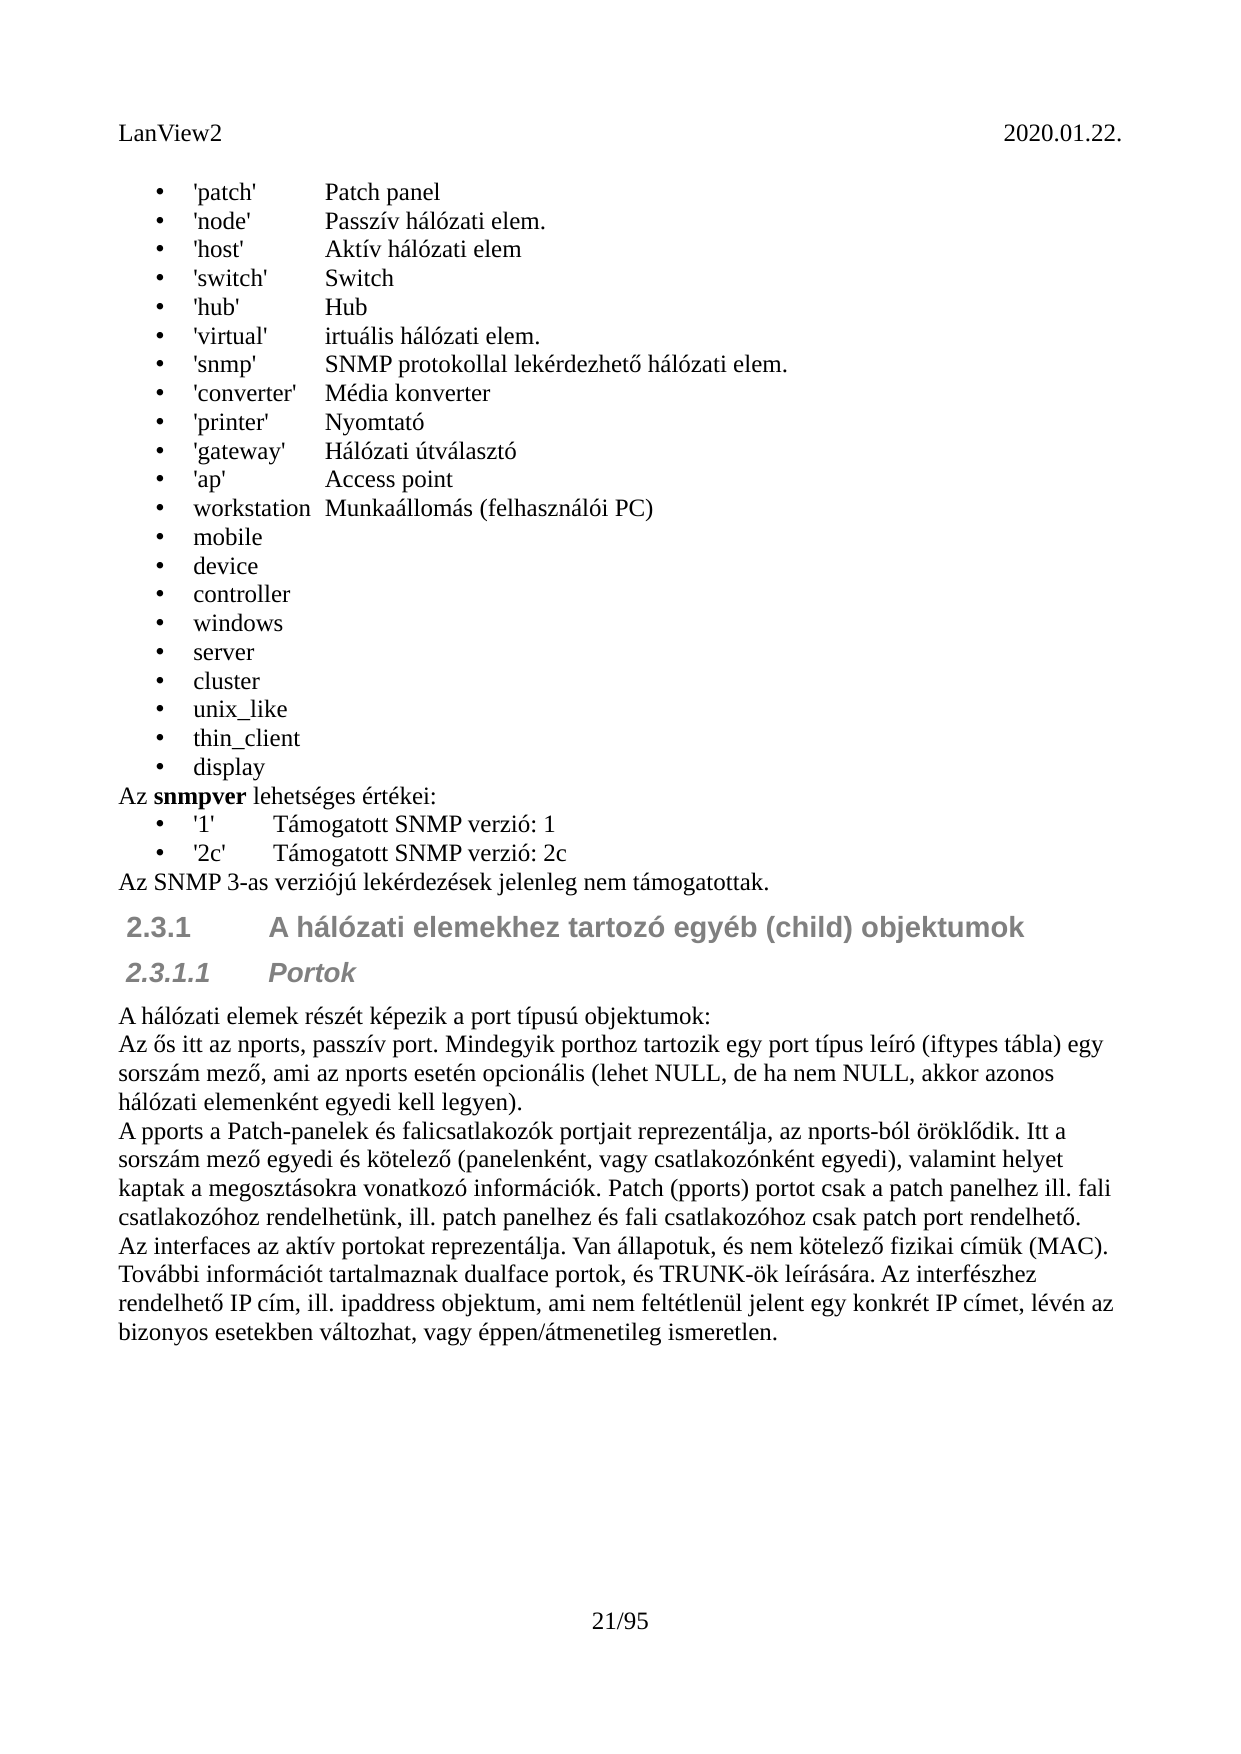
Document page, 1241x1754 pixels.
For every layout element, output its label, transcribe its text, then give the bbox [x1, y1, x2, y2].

list cluster [156, 666, 1122, 694]
subtitle A hálózati elemekhez tartozó egyéb (child) objektumok [118, 910, 1122, 944]
text Az interfaces az aktív portokat reprezentálja. Van állapotuk, és nem kötelező fizikai címük (MAC). További információt tartalmaznak dualface portok, és TRUNK-ök leírására. Az interfészhez rendelhető IP cím, ill. ipaddress objektum, ami nem feltétlenül jelent egy konkrét IP címet, lévén az bizonyos esetekben változhat, vagy éppen/átmenetileg ismeretlen. [118, 1231, 1122, 1346]
list device [156, 551, 1122, 579]
list windows [156, 608, 1122, 637]
list 'gateway' Hálózati útválasztó [156, 436, 1122, 464]
list 'switch' Switch [156, 263, 1122, 292]
list 'converter' Média konverter [156, 378, 1122, 407]
list server [156, 637, 1122, 666]
list 'hub' Hub [156, 292, 1122, 321]
list display [156, 752, 1122, 781]
text Az snmpver lehetséges értékei: [118, 781, 1122, 809]
list '2c' Támogatott SNMP verzió: 2c [156, 838, 1122, 867]
list workstation Munkaállomás (felhasználói PC) [156, 493, 1122, 522]
text A hálózati elemek részét képezik a port típusú objektumok: [118, 1001, 1122, 1029]
list '1' Támogatott SNMP verzió: 1 [156, 809, 1122, 838]
list unix_like [156, 694, 1122, 723]
list 'host' Aktív hálózati elem [156, 234, 1122, 263]
list 'snmp' SNMP protokollal lekérdezhető hálózati elem. [156, 349, 1122, 378]
list thin_client [156, 723, 1122, 752]
text A pports a Patch-panelek és falicsatlakozók portjait reprezentálja, az nports-ból öröklődik. Itt a sorszám mező egyedi és kötelező (panelenként, vagy csatlakozónként egyedi), valamint helyet kaptak a megosztásokra vonatkozó információk. Patch (pports) portot csak a patch panelhez ill. fali csatlakozóhoz rendelhetünk, ill. patch panelhez és fali csatlakozóhoz csak patch port rendelhető. [118, 1116, 1122, 1231]
list 'ap' Access point [156, 464, 1122, 493]
text Az SNMP 3-as verziójú lekérdezések jelenleg nem támogatottak. [118, 867, 1122, 896]
list 'printer' Nyomtató [156, 407, 1122, 436]
text Az ős itt az nports, passzív port. Mindegyik porthoz tartozik egy port típus leíró (iftypes tábla) egy sorszám mező, ami az nports esetén opcionális (lehet NULL, de ha nem NULL, akkor azonos hálózati elemenként egyedi kell legyen). [118, 1029, 1122, 1116]
list 'patch' Patch panel [156, 177, 1122, 206]
subtitle Portok [118, 956, 1122, 988]
list 'virtual' irtuális hálózati elem. [156, 321, 1122, 349]
list controller [156, 579, 1122, 608]
list mobile [156, 522, 1122, 551]
list 'node' Passzív hálózati elem. [156, 206, 1122, 234]
